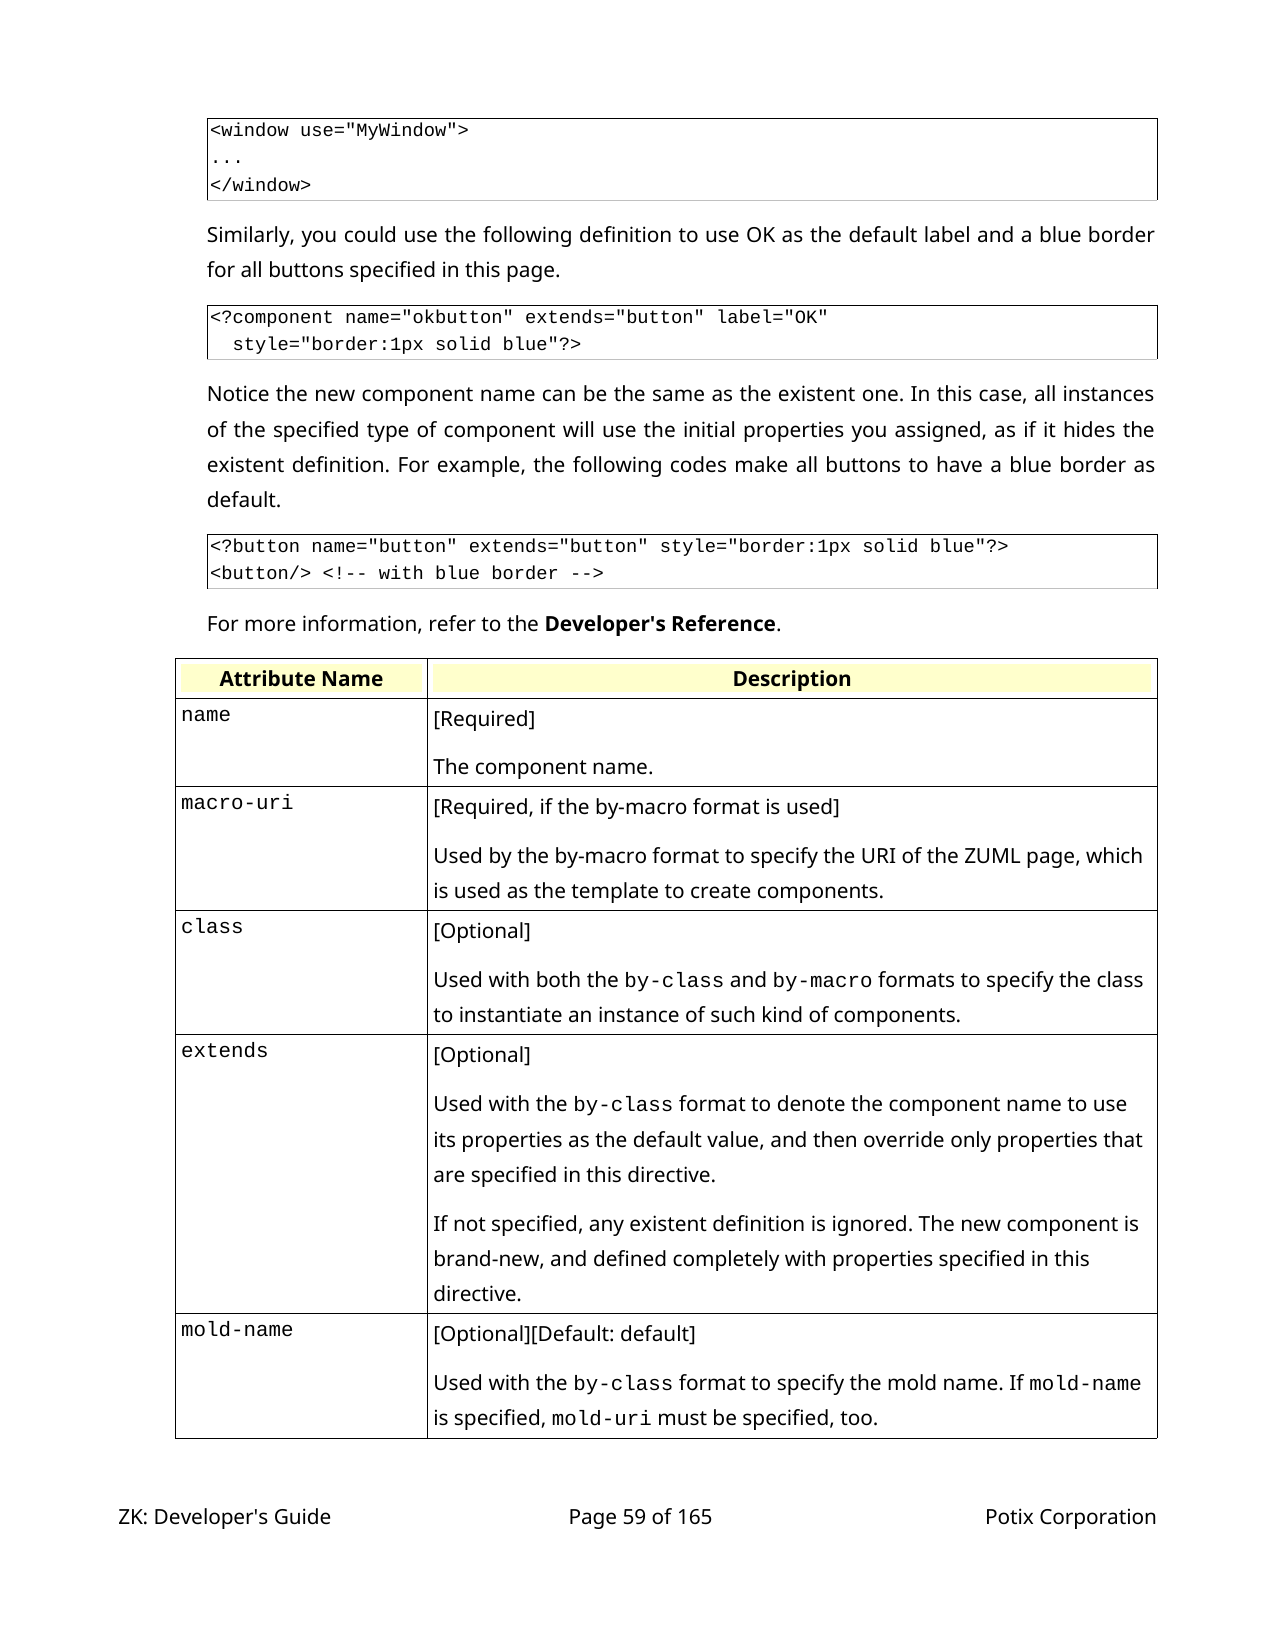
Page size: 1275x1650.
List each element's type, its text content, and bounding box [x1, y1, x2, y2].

text Similarly, you could use the following definition to use OK as the default label and a blue border for all buttons specified in this page. [207, 220, 1157, 284]
table_cell name [176, 699, 427, 786]
text <?component name="okbutton" extends="button" label="OK" [208, 306, 1157, 329]
table_cell macro-uri [176, 787, 427, 910]
table_cell [Required] The component name. [428, 699, 1157, 786]
table_cell [Optional] Used with the by-class format to denote the component name to use its properties as the default value, and then override only properties that are specified in this directive. If not specified, any existent definition is ignored. The new component is brand-new, and defined completely with properties specified in this directive. [428, 1035, 1157, 1313]
text </window> [208, 172, 1157, 200]
table_header Description [428, 659, 1157, 698]
table_cell [Required, if the by-macro format is used] Used by the by-macro format to specify the URI of the ZUML page, which is used as the template to create components. [428, 787, 1157, 910]
text <button/> <!-- with blue border --> [208, 561, 1157, 588]
table_cell mold-name [176, 1314, 427, 1438]
text For more information, refer to the Developer's Reference. [207, 609, 1157, 637]
text <window use="MyWindow"> [208, 119, 1157, 142]
text ... [208, 145, 1157, 169]
text <?button name="button" extends="button" style="border:1px solid blue"?> [208, 535, 1157, 558]
text Notice the new component name can be the same as the existent one. In this case, all instances of the specified type of component will use the initial properties you assigned, as if it hides the existent definition. For example, the following codes make all buttons to have a blue border as default. [207, 379, 1157, 513]
table_header Attribute Name [176, 659, 427, 698]
text style="border:1px solid blue"?> [208, 332, 1157, 359]
table_cell extends [176, 1035, 427, 1313]
table_cell [Optional][Default: default] Used with the by-class format to specify the mold name. If mold-name is specified, mold-uri must be specified, too. [428, 1314, 1157, 1438]
table_cell [Optional] Used with both the by-class and by-macro formats to specify the class to instantiate an instance of such kind of components. [428, 911, 1157, 1034]
table_cell class [176, 911, 427, 1034]
